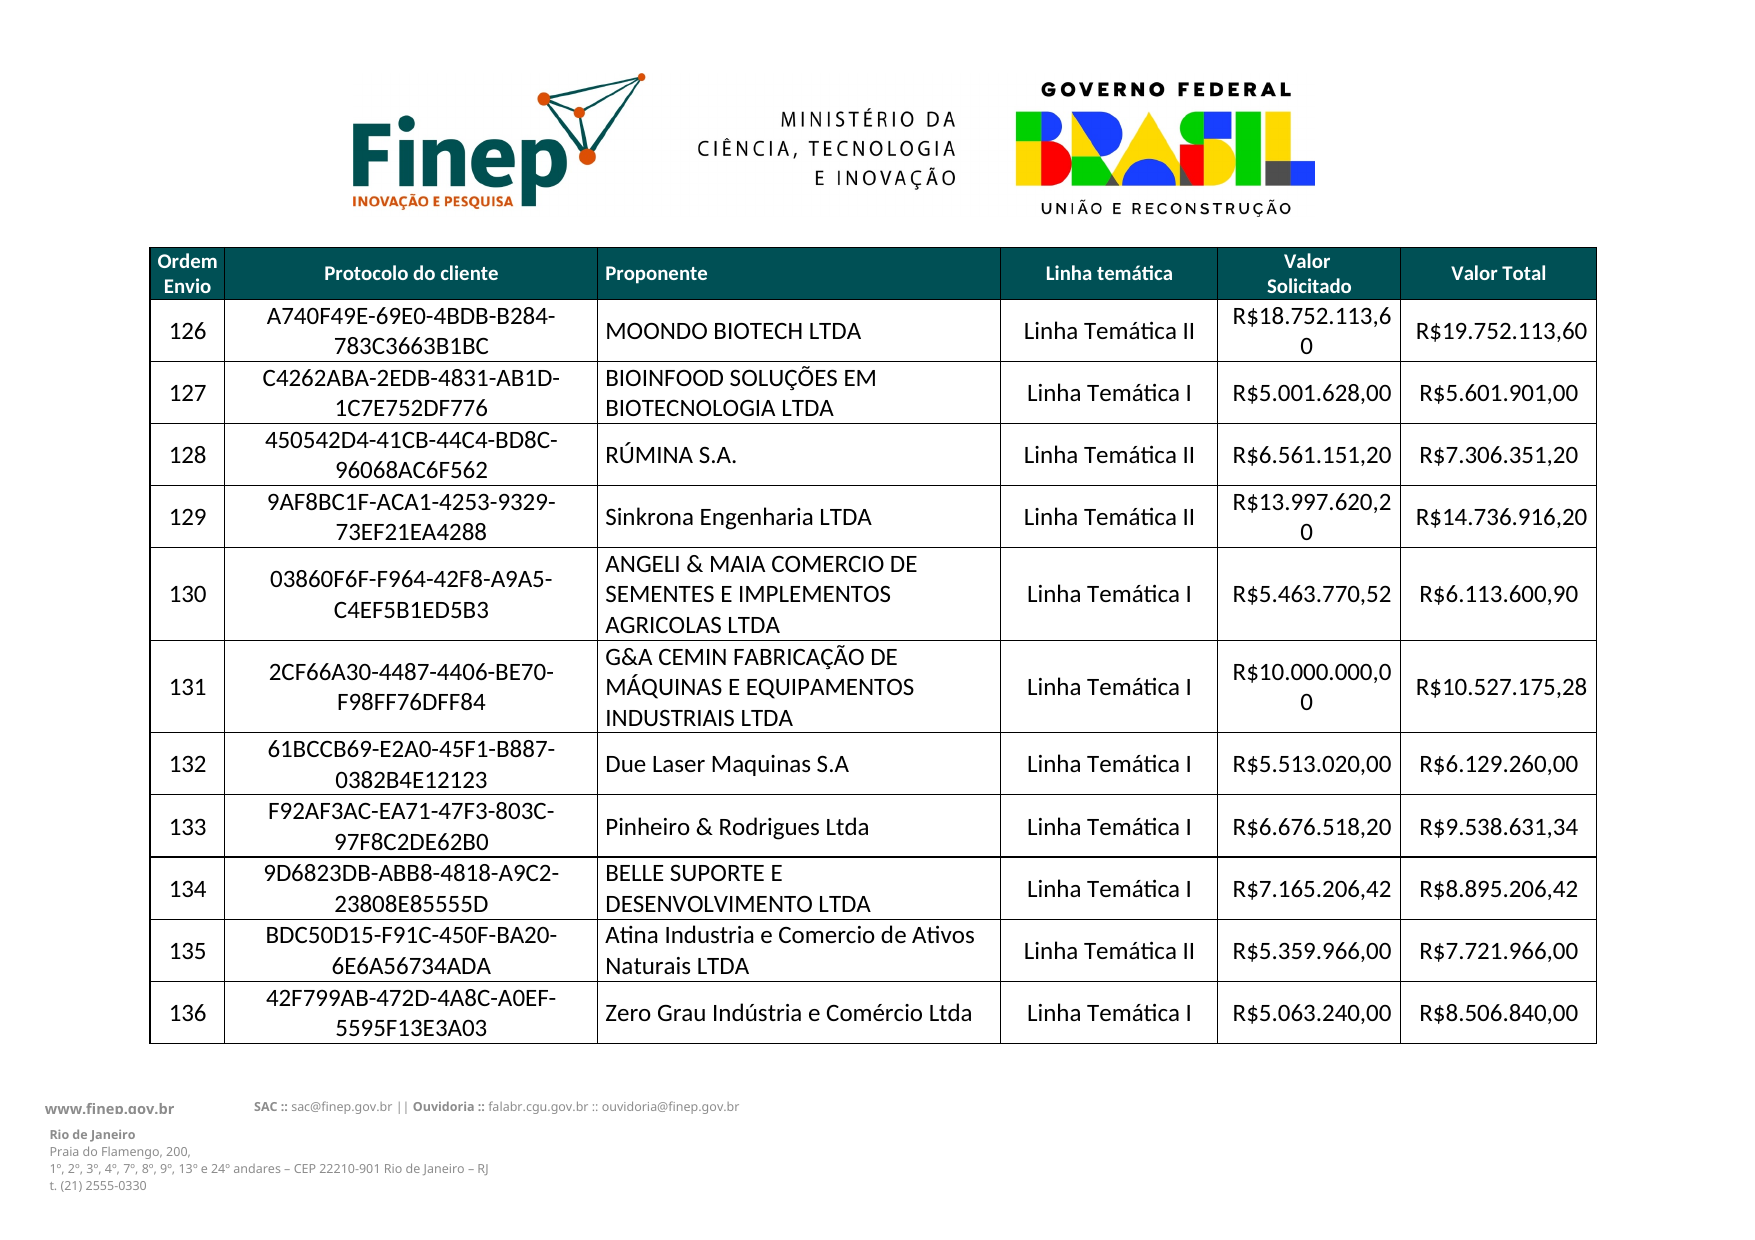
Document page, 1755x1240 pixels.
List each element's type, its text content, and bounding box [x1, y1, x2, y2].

table_cell BIOINFOOD SOLUÇÕES EM BIOTECNOLOGIA LTDA [598, 362, 1000, 423]
table_cell R$5.359.966,00 [1218, 920, 1400, 981]
table_cell Pinheiro & Rodrigues Ltda [598, 795, 1000, 856]
table_cell C4262ABA-2EDB-4831-AB1D-1C7E752DF776 [225, 362, 597, 423]
table_header Proponente [598, 248, 1000, 299]
table_cell Linha Temática II [1001, 424, 1217, 485]
table_cell 42F799AB-472D-4A8C-A0EF-5595F13E3A03 [225, 982, 597, 1043]
table_cell R$7.165.206,42 [1218, 858, 1400, 918]
table_header Valor Total [1401, 248, 1596, 299]
table_cell R$8.506.840,00 [1401, 982, 1596, 1043]
table_cell A740F49E-69E0-4BDB-B284-783C3663B1BC [225, 300, 597, 361]
table_cell R$13.997.620,20 [1218, 486, 1400, 547]
table_cell R$5.001.628,00 [1218, 362, 1400, 423]
table_cell R$5.601.901,00 [1401, 362, 1596, 423]
table_header Protocolo do cliente [225, 248, 597, 299]
table_cell R$5.513.020,00 [1218, 733, 1400, 794]
table_header Linha temática [1001, 248, 1217, 299]
table_cell R$6.561.151,20 [1218, 424, 1400, 485]
table_header Valor Solicitado [1218, 248, 1400, 299]
table_cell BELLE SUPORTE E DESENVOLVIMENTO LTDA [598, 858, 1000, 918]
table_cell MOONDO BIOTECH LTDA [598, 300, 1000, 361]
table_cell R$19.752.113,60 [1401, 300, 1596, 361]
table_cell Due Laser Maquinas S.A [598, 733, 1000, 794]
table_cell R$5.463.770,52 [1218, 548, 1400, 640]
table_cell Linha Temática II [1001, 486, 1217, 547]
table_cell R$5.063.240,00 [1218, 982, 1400, 1043]
table_cell BDC50D15-F91C-450F-BA20-6E6A56734ADA [225, 920, 597, 981]
table_cell 130 [151, 548, 224, 640]
table_cell 133 [151, 795, 224, 856]
table_cell G&A CEMIN FABRICAÇÃO DE MÁQUINAS E EQUIPAMENTOS INDUSTRIAIS LTDA [598, 641, 1000, 732]
table_cell 129 [151, 486, 224, 547]
table_cell 9AF8BC1F-ACA1-4253-9329-73EF21EA4288 [225, 486, 597, 547]
table_cell R$7.721.966,00 [1401, 920, 1596, 981]
table_cell Linha Temática I [1001, 548, 1217, 640]
table_cell Linha Temática I [1001, 982, 1217, 1043]
table_cell Linha Temática I [1001, 795, 1217, 856]
table_cell 136 [151, 982, 224, 1043]
table_cell Linha Temática I [1001, 733, 1217, 794]
table_cell R$6.129.260,00 [1401, 733, 1596, 794]
table_cell 127 [151, 362, 224, 423]
table_cell F92AF3AC-EA71-47F3-803C-97F8C2DE62B0 [225, 795, 597, 856]
table_cell R$18.752.113,60 [1218, 300, 1400, 361]
table_cell Sinkrona Engenharia LTDA [598, 486, 1000, 547]
table_cell 450542D4-41CB-44C4-BD8C-96068AC6F562 [225, 424, 597, 485]
table_cell 03860F6F-F964-42F8-A9A5-C4EF5B1ED5B3 [225, 548, 597, 640]
table_cell R$9.538.631,34 [1401, 795, 1596, 856]
table_cell 2CF66A30-4487-4406-BE70-F98FF76DFF84 [225, 641, 597, 732]
table_cell Linha Temática I [1001, 858, 1217, 918]
table_cell 9D6823DB-ABB8-4818-A9C2-23808E85555D [225, 858, 597, 918]
table_cell 126 [151, 300, 224, 361]
table_cell Linha Temática I [1001, 641, 1217, 732]
table_cell R$14.736.916,20 [1401, 486, 1596, 547]
table_cell 132 [151, 733, 224, 794]
table_cell Linha Temática II [1001, 920, 1217, 981]
table_cell 61BCCB69-E2A0-45F1-B887-0382B4E12123 [225, 733, 597, 794]
table_cell R$6.676.518,20 [1218, 795, 1400, 856]
table_cell 135 [151, 920, 224, 981]
table_cell R$7.306.351,20 [1401, 424, 1596, 485]
table_cell Linha Temática I [1001, 362, 1217, 423]
table_cell 134 [151, 858, 224, 918]
table_cell R$6.113.600,90 [1401, 548, 1596, 640]
table_cell RÚMINA S.A. [598, 424, 1000, 485]
table_cell ANGELI & MAIA COMERCIO DE SEMENTES E IMPLEMENTOS AGRICOLAS LTDA [598, 548, 1000, 640]
table_header Ordem Envio [151, 248, 224, 299]
table_cell R$10.527.175,28 [1401, 641, 1596, 732]
table_cell Atina Industria e Comercio de Ativos Naturais LTDA [598, 920, 1000, 981]
table_cell 128 [151, 424, 224, 485]
table_cell Zero Grau Indústria e Comércio Ltda [598, 982, 1000, 1043]
table_cell R$10.000.000,00 [1218, 641, 1400, 732]
table_cell Linha Temática II [1001, 300, 1217, 361]
table_cell 131 [151, 641, 224, 732]
table_cell R$8.895.206,42 [1401, 858, 1596, 918]
